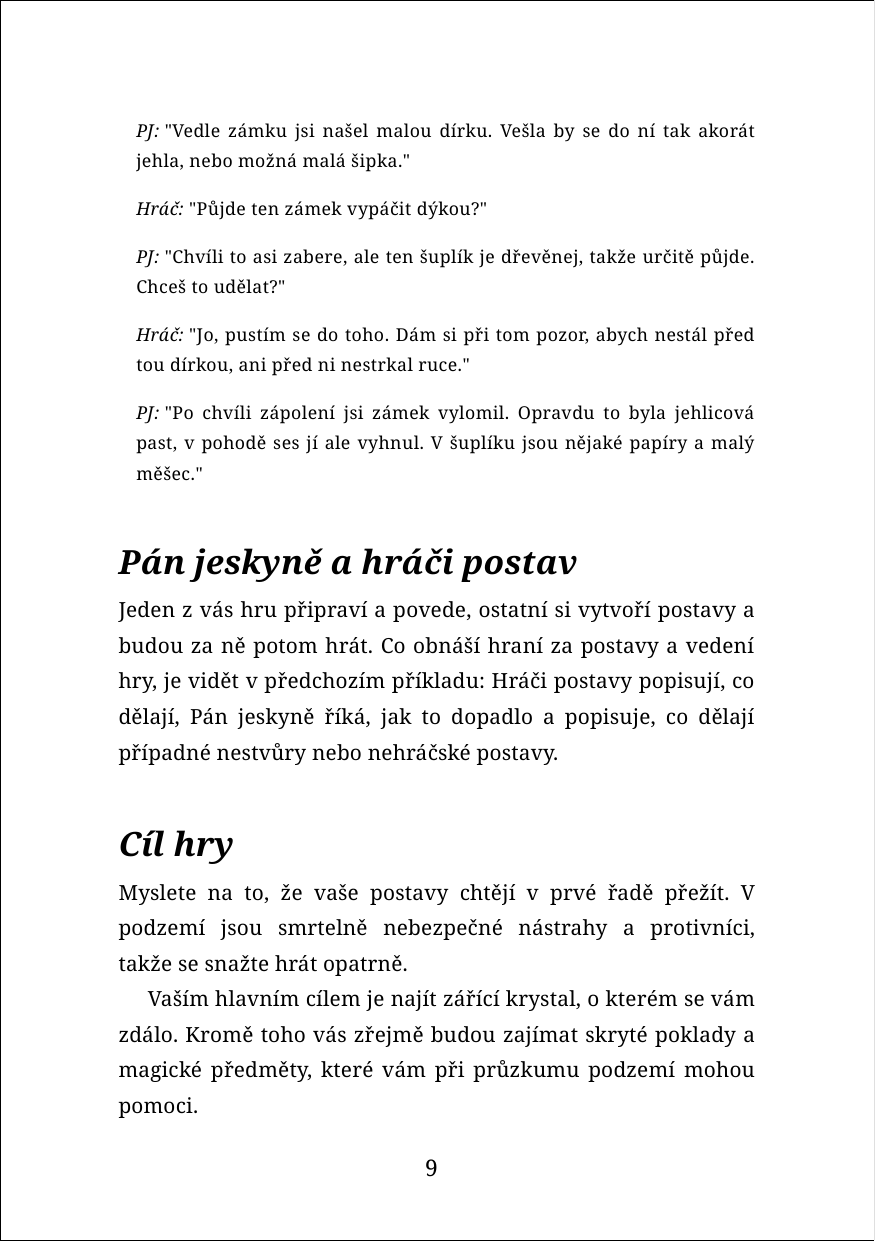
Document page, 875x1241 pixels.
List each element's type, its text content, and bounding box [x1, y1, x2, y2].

subtitle Pán jeskyně a hráči postav [118, 538, 756, 584]
subtitle Cíl hry [118, 821, 756, 866]
text PJ: "Po chvíli zápolení jsi zámek vylomil. Opravdu to byla jehlicová past, v pohodě ses jí ale vyhnul. V šuplíku jsou nějaké papíry a malý měšec." [136, 401, 756, 485]
text PJ: "Vedle zámku jsi našel malou dírku. Vešla by se do ní tak akorát jehla, nebo možná malá šipka." [136, 118, 756, 173]
text Hráč: "Jo, pustím se do toho. Dám si při tom pozor, abych nestál před tou dírkou, ani před ni nestrkal ruce." [136, 322, 756, 377]
text PJ: "Chvíli to asi zabere, ale ten šuplík je dřevěnej, takže určitě půjde. Chceš to udělat?" [136, 244, 756, 299]
text Myslete na to, že vaše postavy chtějí v prvé řadě přežít. V podzemí jsou smrtelně nebezpečné nástrahy a protivníci, takže se snažte hrát opatrně. Vaším hlavním cílem je najít zářící krystal, o kterém se vám zdálo. Kromě toho vás zřejmě budou zajímat skryté poklady a magické předměty, které vám při průzkumu podzemí mohou pomoci. [118, 878, 756, 1119]
text Jeden z vás hru připraví a povede, ostatní si vytvoří postavy a budou za ně potom hrát. Co obnáší hraní za postavy a vedení hry, je vidět v předchozím příkladu: Hráči postavy popisují, co dělají, Pán jeskyně říká, jak to dopadlo a popisuje, co dělají případné nestvůry nebo nehráčské postavy. [118, 596, 756, 766]
text Hráč: "Půjde ten zámek vypáčit dýkou?" [136, 196, 756, 221]
